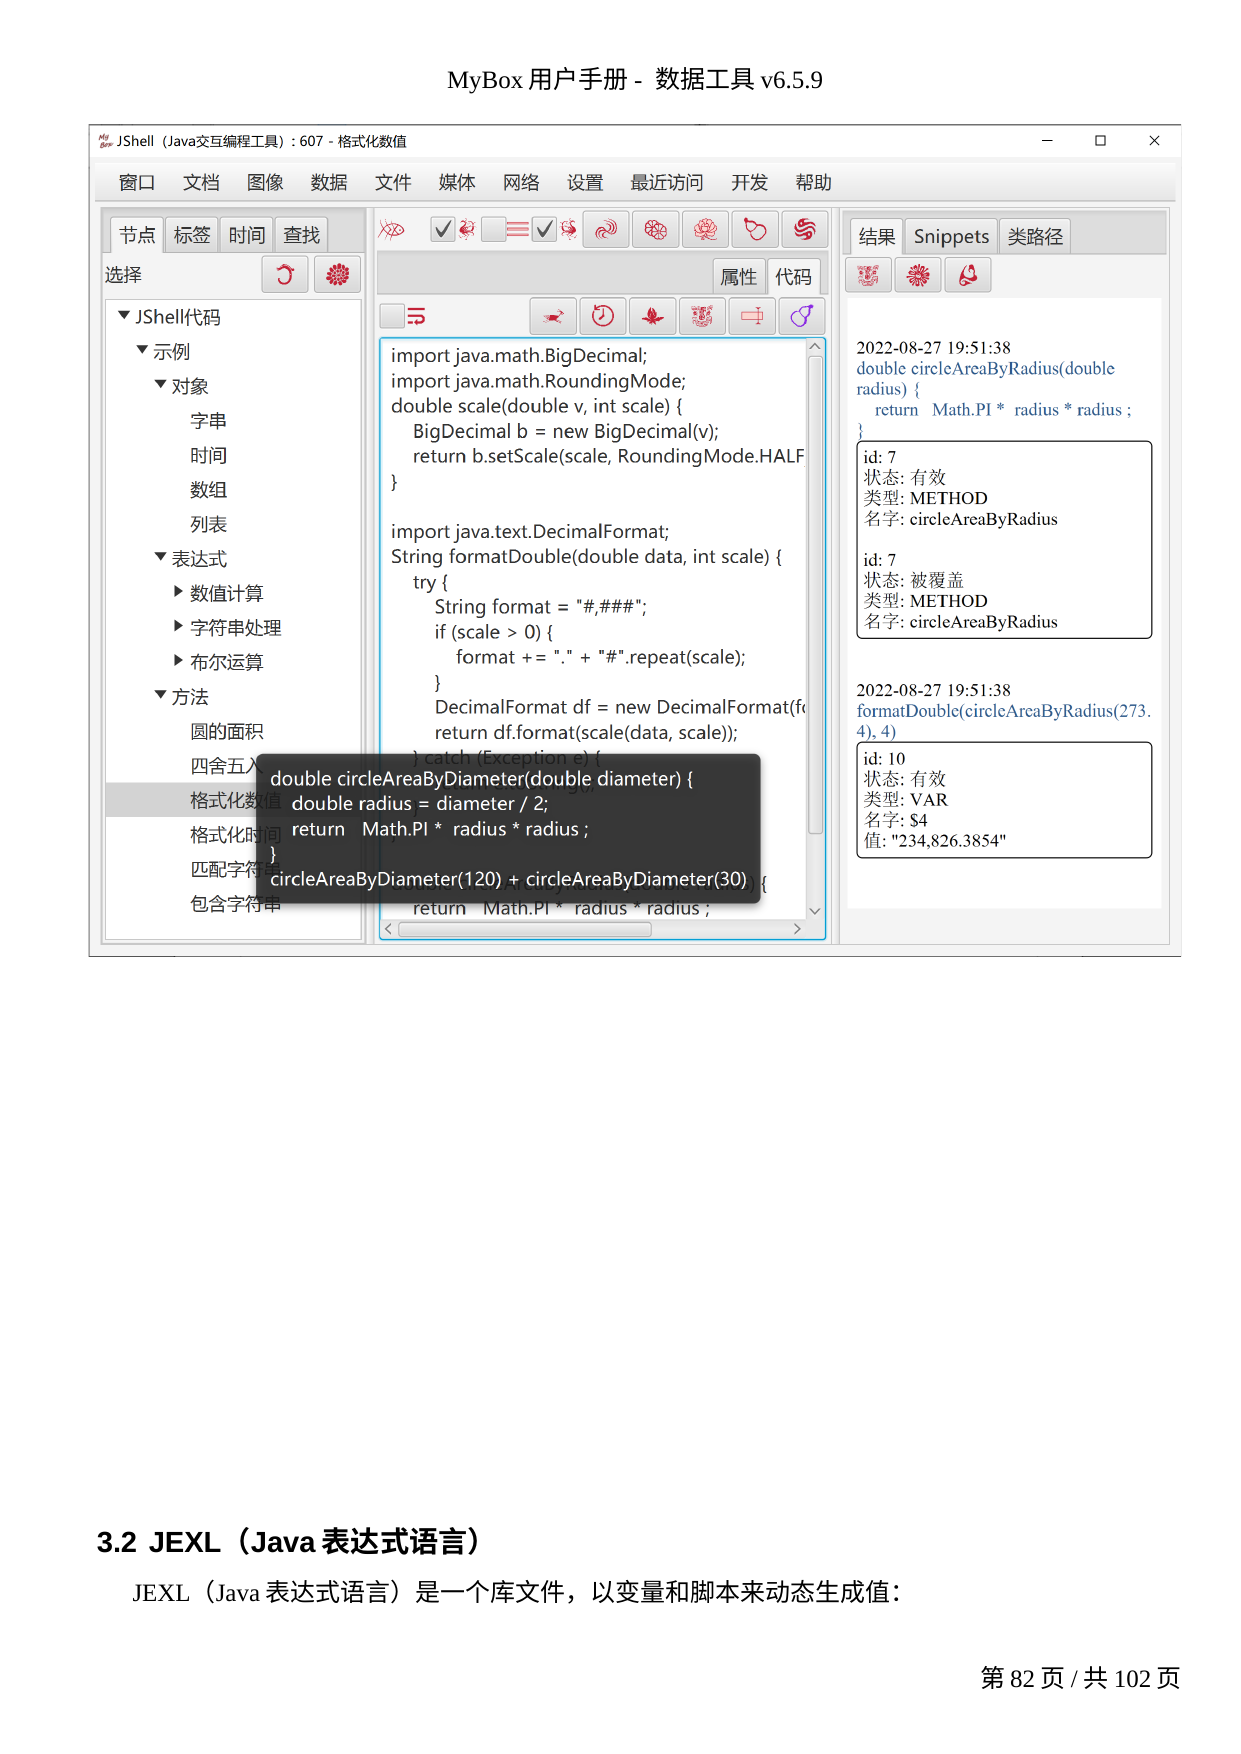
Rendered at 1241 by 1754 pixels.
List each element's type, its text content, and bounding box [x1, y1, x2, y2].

subtitle JEXL（Java表达式语言） [88, 1518, 1181, 1560]
picture [88, 124, 1182, 957]
text JEXL（Java表达式语言）是一个库文件，以变量和脚本来动态生成值： [88, 1573, 1181, 1609]
